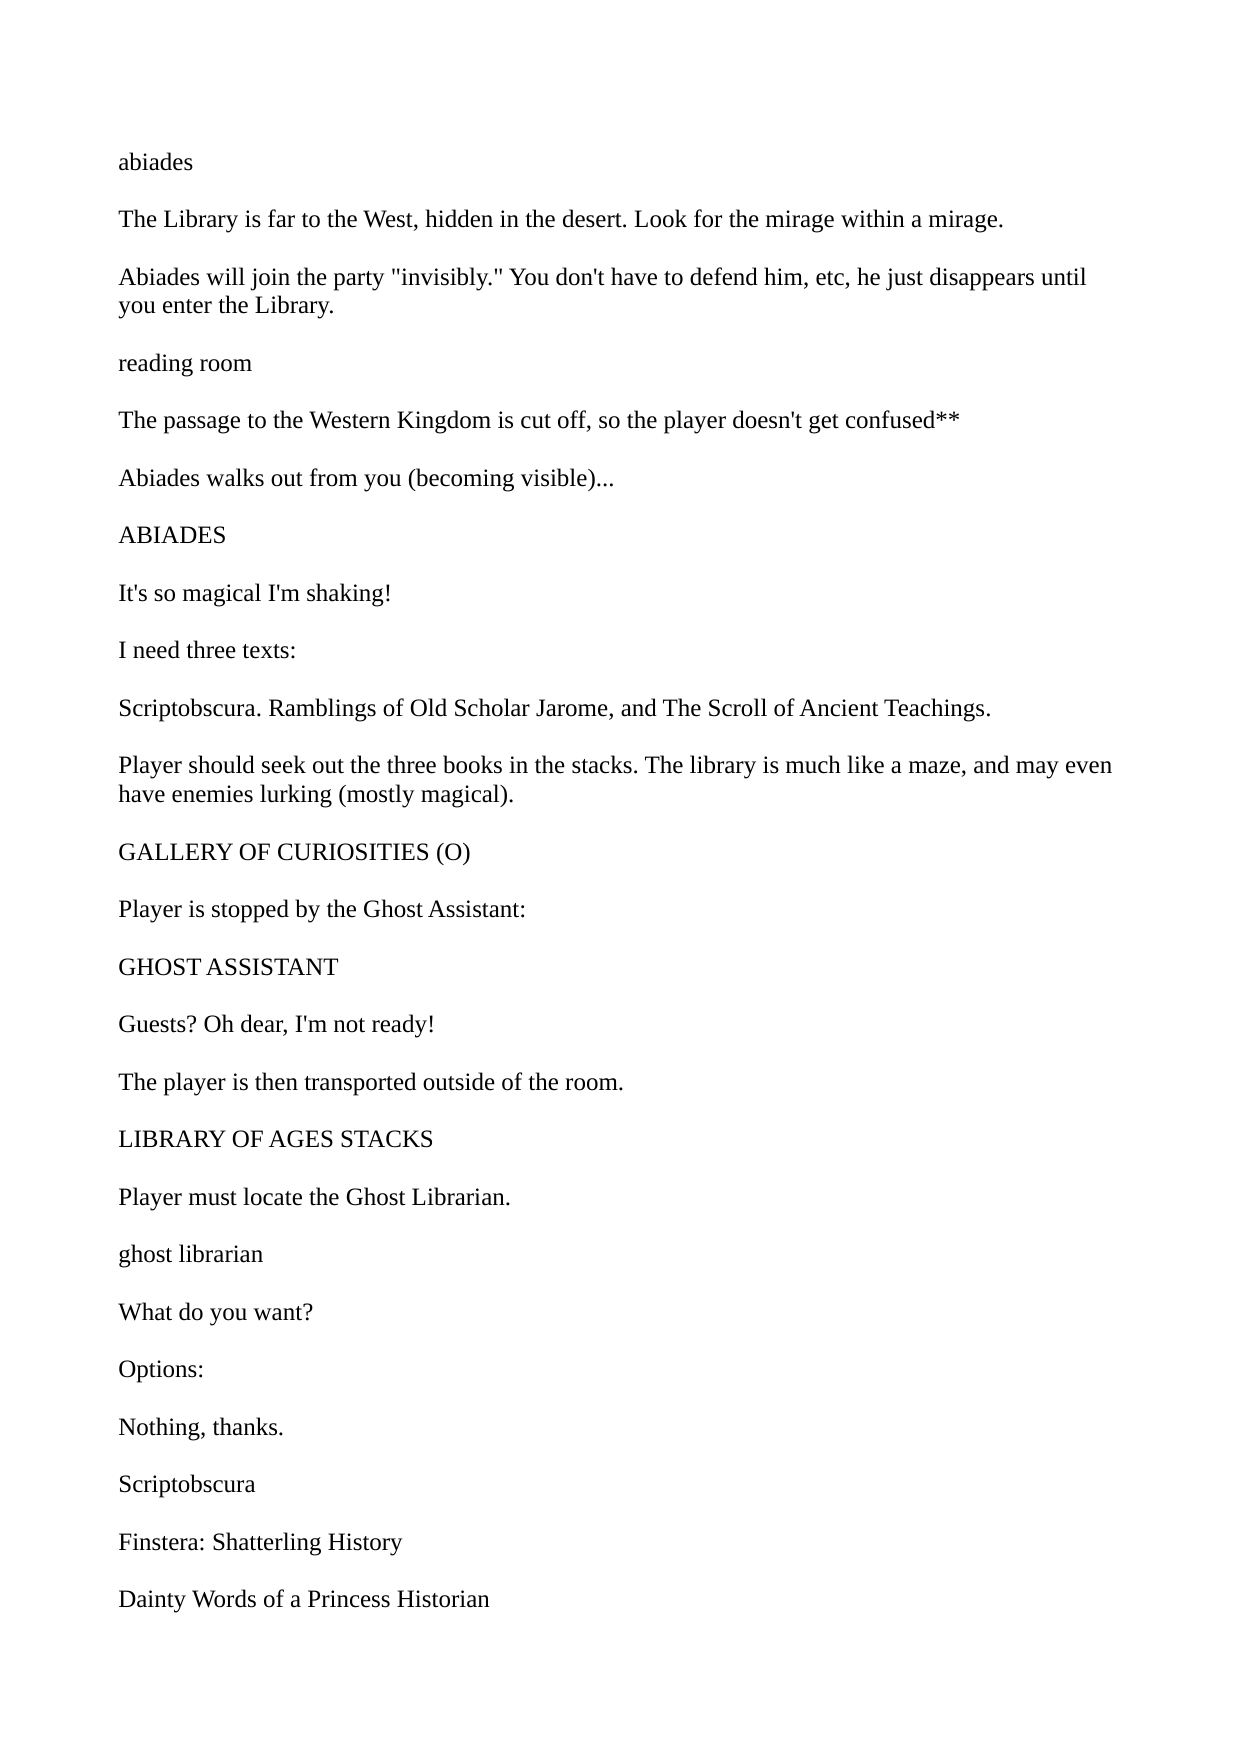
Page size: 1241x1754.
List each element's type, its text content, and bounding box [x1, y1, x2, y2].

text What do you want? [118, 1297, 1122, 1326]
text ABIADES [118, 521, 1122, 549]
text Dainty Words of a Princess Historian [118, 1584, 1122, 1613]
text The Library is far to the West, hidden in the desert. Look for the mirage within a mirage. [118, 204, 1122, 233]
text Player must locate the Ghost Librarian. [118, 1182, 1122, 1211]
text LIBRARY OF AGES STACKS [118, 1124, 1122, 1153]
text The passage to the Western Kingdom is cut off, so the player doesn't get confused** [118, 406, 1122, 434]
text ghost librarian [118, 1239, 1122, 1268]
text reading room [118, 348, 1122, 377]
text Abiades will join the party "invisibly." You don't have to defend him, etc, he just disappears until you enter the Library. [118, 262, 1122, 319]
text abiades [118, 147, 1122, 176]
text Player is stopped by the Ghost Assistant: [118, 894, 1122, 923]
text Guests? Oh dear, I'm not ready! [118, 1009, 1122, 1038]
text Scriptobscura. Ramblings of Old Scholar Jarome, and The Scroll of Ancient Teachings. [118, 693, 1122, 722]
text GHOST ASSISTANT [118, 952, 1122, 981]
text GALLERY OF CURIOSITIES (O) [118, 837, 1122, 866]
text The player is then transported outside of the room. [118, 1067, 1122, 1096]
text Options: [118, 1354, 1122, 1383]
text Player should seek out the three books in the stacks. The library is much like a maze, and may even have enemies lurking (mostly magical). [118, 751, 1122, 808]
text It's so magical I'm shaking! [118, 578, 1122, 607]
text Nothing, thanks. [118, 1412, 1122, 1441]
text Abiades walks out from you (becoming visible)... [118, 463, 1122, 492]
text I need three texts: [118, 636, 1122, 664]
text Scriptobscura [118, 1469, 1122, 1498]
text Finstera: Shatterling History [118, 1527, 1122, 1556]
